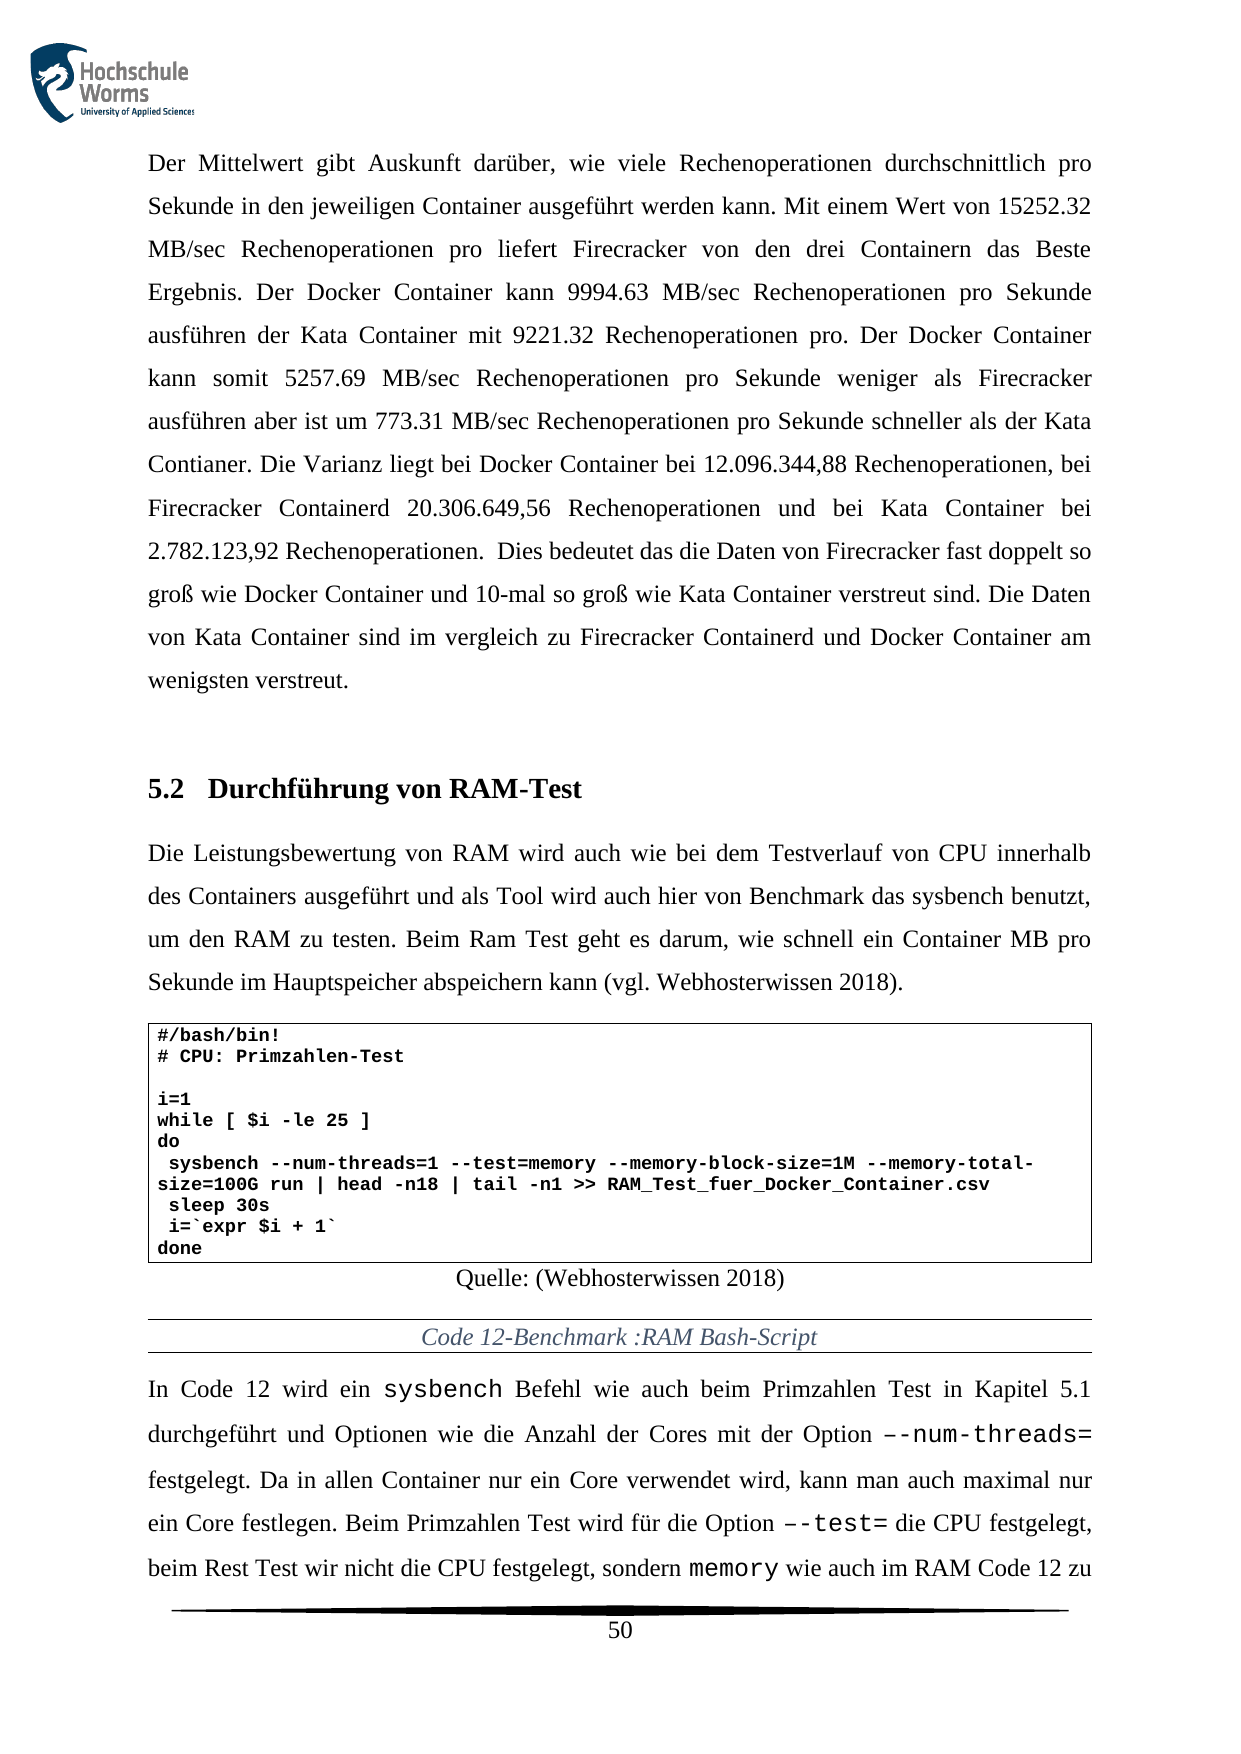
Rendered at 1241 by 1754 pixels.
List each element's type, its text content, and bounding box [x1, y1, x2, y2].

text i=`expr $i + 1` [149, 1214, 1091, 1235]
text sysbench --num-threads=1 --test=memory --memory-block-size=1M --memory-total-size=100G run | head -n18 | tail -n1 >> RAM_Test_fuer_Docker_Container.csv [149, 1150, 1091, 1193]
text Die Leistungsbewertung von RAM wird auch wie bei dem Testverlauf von CPU innerhalb des Containers ausgeführt und als Tool wird auch hier von Benchmark das sysbench benutzt, um den RAM zu testen. Beim Ram Test geht es darum, wie schnell ein Container MB pro Sekunde im Hauptspeicher abspeichern kann (vgl. Webhosterwissen 2018). [148, 838, 1092, 996]
text #/bash/bin! [149, 1024, 1091, 1044]
text do [149, 1129, 1091, 1150]
text In Code 12 wird ein sysbench Befehl wie auch beim Primzahlen Test in Kapitel 5.1 durchgeführt und Optionen wie die Anzahl der Cores mit der Option –-num-threads= festgelegt. Da in allen Container nur ein Core verwendet wird, kann man auch maximal nur ein Core festlegen. Beim Primzahlen Test wird für die Option –-test= die CPU festgelegt, beim Rest Test wir nicht die CPU festgelegt, sondern memory wie auch im RAM Code 12 zu [148, 1374, 1092, 1584]
text i=1 [149, 1087, 1091, 1108]
text Der Mittelwert gibt Auskunft darüber, wie viele Rechenoperationen durchschnittlich pro Sekunde in den jeweiligen Container ausgeführt werden kann. Mit einem Wert von 15252.32 MB/sec Rechenoperationen pro liefert Firecracker von den drei Containern das Beste Ergebnis. Der Docker Container kann 9994.63 MB/sec Rechenoperationen pro Sekunde ausführen der Kata Container mit 9221.32 Rechenoperationen pro. Der Docker Container kann somit 5257.69 MB/sec Rechenoperationen pro Sekunde weniger als Firecracker ausführen aber ist um 773.31 MB/sec Rechenoperationen pro Sekunde schneller als der Kata Contianer. Die Varianz liegt bei Docker Container bei 12.096.344,88 Rechenoperationen, bei Firecracker Containerd 20.306.649,56 Rechenoperationen und bei Kata Container bei 2.782.123,92 Rechenoperationen. Dies bedeutet das die Daten von Firecracker fast doppelt so groß wie Docker Container und 10-mal so groß wie Kata Container verstreut sind. Die Daten von Kata Container sind im vergleich zu Firecracker Containerd und Docker Container am wenigsten verstreut. [148, 148, 1092, 694]
text while [ $i -le 25 ] [149, 1108, 1091, 1129]
subtitle Durchführung von RAM-Test [148, 771, 1092, 804]
text sleep 30s [149, 1193, 1091, 1214]
text done [149, 1235, 1091, 1262]
text Code 12-Benchmark :RAM Bash-Script [148, 1320, 1092, 1352]
text Quelle: (Webhosterwissen 2018) [148, 1263, 1092, 1292]
text # CPU: Primzahlen-Test [149, 1044, 1091, 1068]
